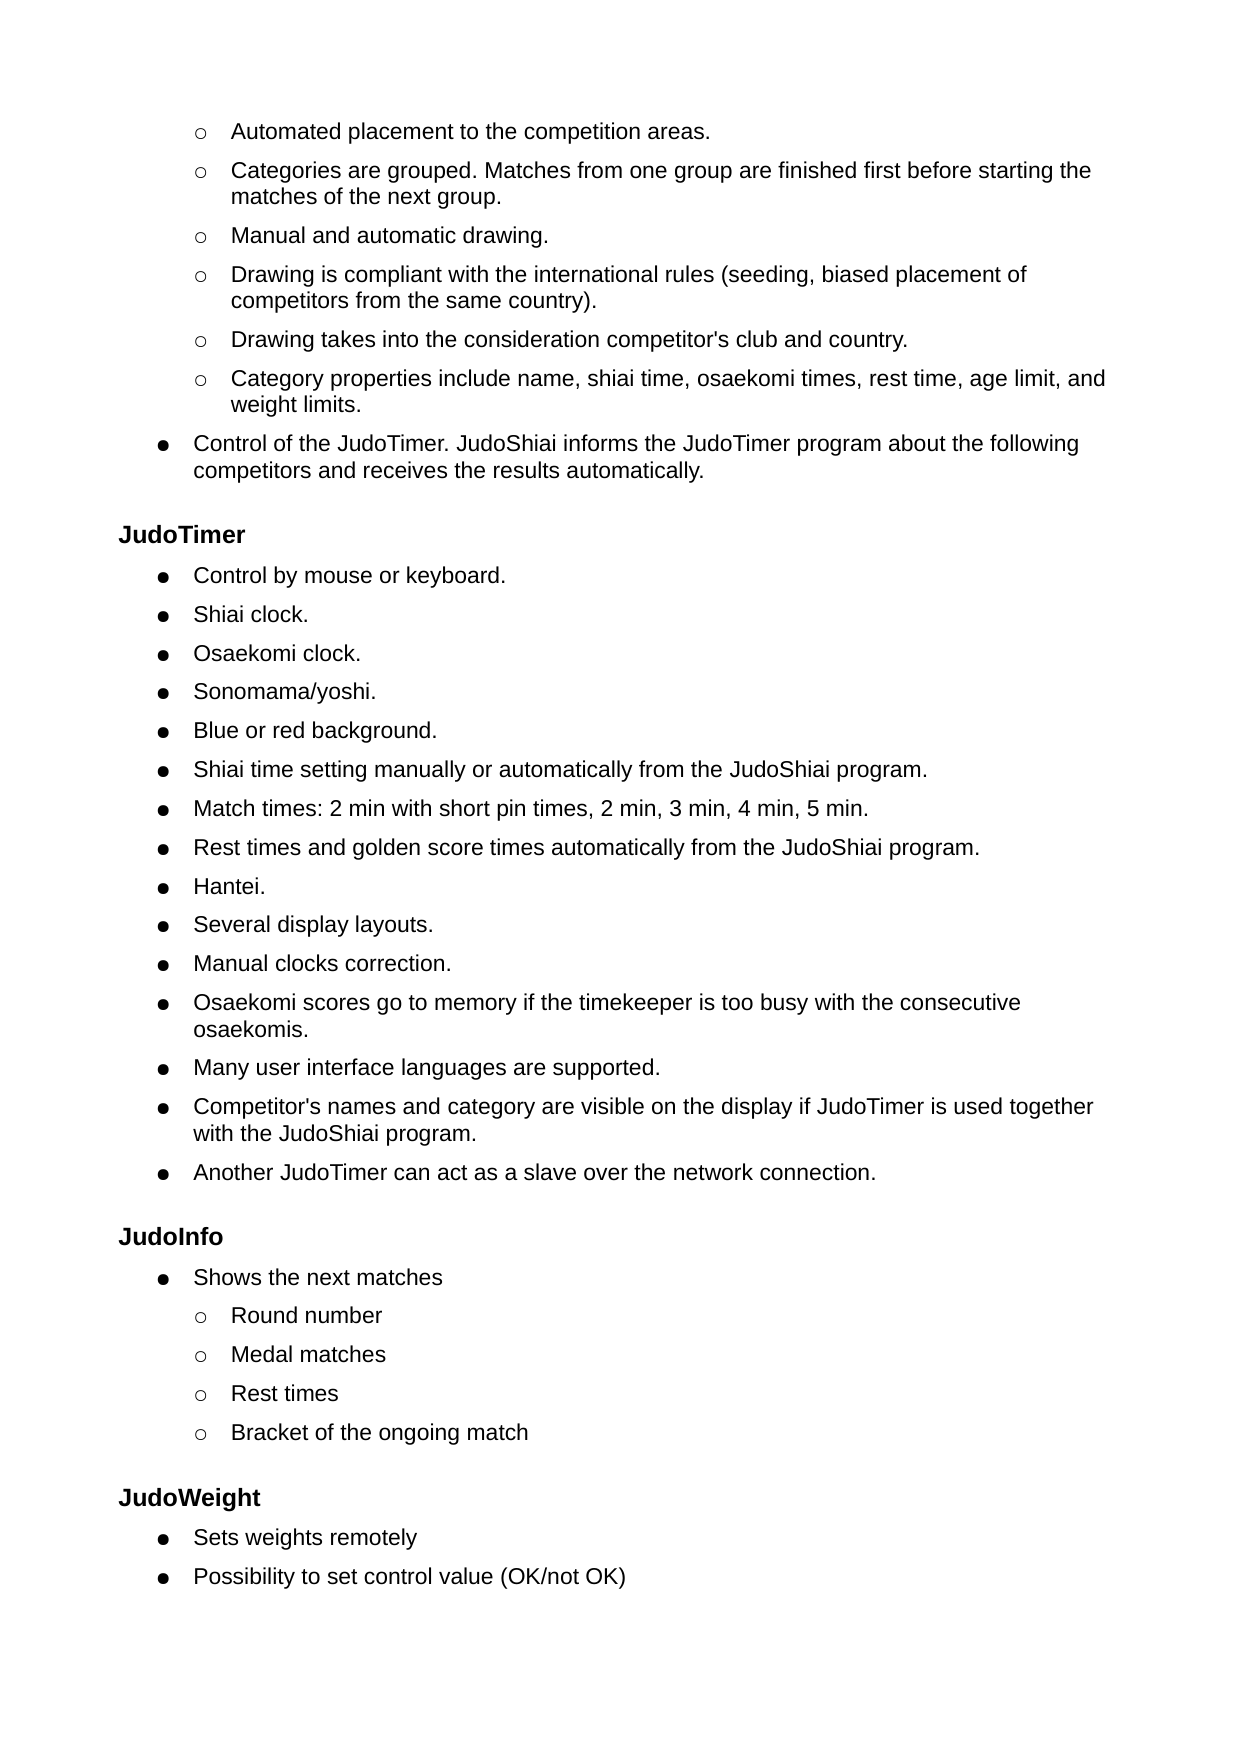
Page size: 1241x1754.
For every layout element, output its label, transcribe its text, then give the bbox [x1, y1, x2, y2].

list Bracket of the ongoing match [193, 1419, 1122, 1445]
list Several display layouts. [156, 911, 1122, 938]
list Hantei. [156, 873, 1122, 899]
list Blue or red background. [156, 717, 1122, 743]
list Rest times and golden score times automatically from the JudoShiai program. [156, 834, 1122, 860]
list Rest times [193, 1380, 1122, 1406]
list Drawing is compliant with the international rules (seeding, biased placement of competitors from the same country). [193, 261, 1122, 314]
list Shiai clock. [156, 601, 1122, 627]
list Shiai time setting manually or automatically from the JudoShiai program. [156, 756, 1122, 782]
list Shows the next matches [156, 1263, 1122, 1290]
list Round number [193, 1302, 1122, 1329]
list Match times: 2 min with short pin times, 2 min, 3 min, 4 min, 5 min. [156, 795, 1122, 821]
list Medal matches [193, 1341, 1122, 1368]
list Control of the JudoTimer. JudoShiai informs the JudoTimer program about the following competitors and receives the results automatically. [156, 430, 1122, 483]
list Control by mouse or keyboard. [156, 562, 1122, 588]
list Possibility to set control value (OK/not OK) [156, 1563, 1122, 1589]
list Osaekomi clock. [156, 639, 1122, 666]
list Automated placement to the competition areas. [193, 118, 1122, 144]
list Categories are grouped. Matches from one group are finished first before starting the matches of the next group. [193, 157, 1122, 210]
list Category properties include name, shiai time, osaekomi times, rest time, age limit, and weight limits. [193, 365, 1122, 418]
list Drawing takes into the consideration competitor's club and country. [193, 326, 1122, 353]
list Many user interface languages are supported. [156, 1054, 1122, 1081]
list Another JudoTimer can act as a slave over the network connection. [156, 1158, 1122, 1185]
subtitle JudoTimer [118, 521, 1122, 549]
list Sonomama/yoshi. [156, 678, 1122, 705]
subtitle JudoWeight [118, 1483, 1122, 1512]
list Manual and automatic drawing. [193, 222, 1122, 248]
subtitle JudoInfo [118, 1222, 1122, 1251]
list Manual clocks correction. [156, 950, 1122, 977]
list Osaekomi scores go to memory if the timekeeper is too busy with the consecutive osaekomis. [156, 989, 1122, 1042]
list Sets weights remotely [156, 1524, 1122, 1550]
list Competitor's names and category are visible on the display if JudoTimer is used together with the JudoShiai program. [156, 1093, 1122, 1146]
